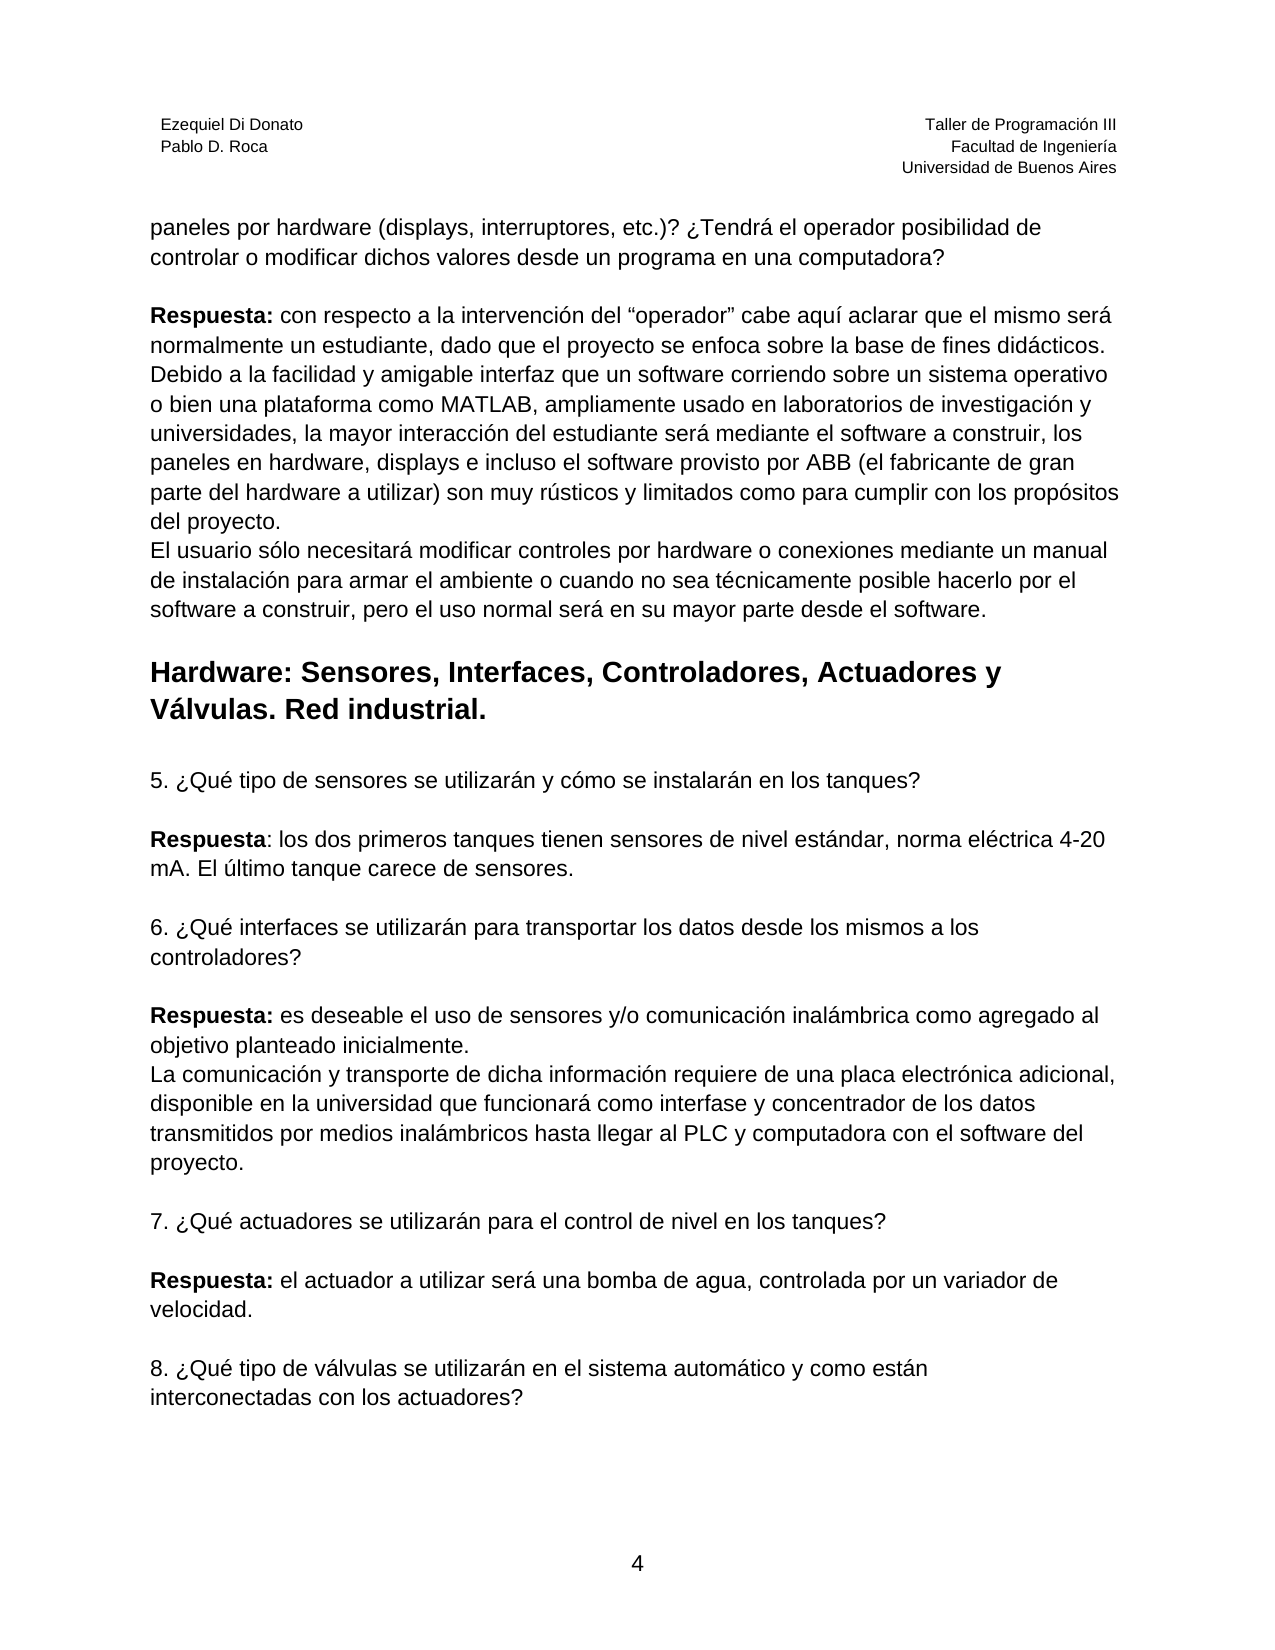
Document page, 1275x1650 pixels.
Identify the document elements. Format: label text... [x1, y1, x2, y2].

text controladores? [150, 944, 1125, 970]
text Respuesta: los dos primeros tanques tienen sensores de nivel estándar, norma eléctrica 4-20 mA. El último tanque carece de sensores. [150, 827, 1125, 882]
text 7. ¿Qué actuadores se utilizarán para el control de nivel en los tanques? [150, 1209, 1125, 1234]
text 5. ¿Qué tipo de sensores se utilizarán y cómo se instalarán en los tanques? [150, 768, 1125, 794]
text 6. ¿Qué interfaces se utilizarán para transportar los datos desde los mismos a los [150, 915, 1125, 941]
text Respuesta: con respecto a la intervención del “operador” cabe aquí aclarar que el mismo será normalmente un estudiante, dado que el proyecto se enfoca sobre la base de fines didácticos. [150, 303, 1125, 358]
text El usuario sólo necesitará modificar controles por hardware o conexiones mediante un manual de instalación para armar el ambiente o cuando no sea técnicamente posible hacerlo por el software a construir, pero el uso normal será en su mayor parte desde el software. [150, 538, 1125, 623]
text Respuesta: el actuador a utilizar será una bomba de agua, controlada por un variador de velocidad. [150, 1267, 1125, 1322]
text 8. ¿Qué tipo de válvulas se utilizarán en el sistema automático y como están [150, 1356, 1125, 1381]
text Respuesta: es deseable el uso de sensores y/o comunicación inalámbrica como agregado al objetivo planteado inicialmente. [150, 1003, 1125, 1058]
text controlar o modificar dichos valores desde un programa en una computadora? [150, 244, 1125, 270]
text La comunicación y transporte de dicha información requiere de una placa electrónica adicional, disponible en la universidad que funcionará como interfase y concentrador de los datos transmitidos por medios inalámbricos hasta llegar al PLC y computadora con el software del proyecto. [150, 1062, 1125, 1176]
text Debido a la facilidad y amigable interfaz que un software corriendo sobre un sistema operativo o bien una plataforma como MATLAB, ampliamente usado en laboratorios de investigación y universidades, la mayor interacción del estudiante será mediante el software a construir, los paneles en hardware, displays e incluso el software provisto por ABB (el fabricante de gran parte del hardware a utilizar) son muy rústicos y limitados como para cumplir con los propósitos del proyecto. [150, 362, 1125, 534]
text paneles por hardware (displays, interruptores, etc.)? ¿Tendrá el operador posibilidad de [150, 215, 1125, 241]
subtitle Hardware: Sensores, Interfaces, Controladores, Actuadores y Válvulas. Red industrial. [150, 656, 1125, 726]
text interconectadas con los actuadores? [150, 1385, 1125, 1411]
